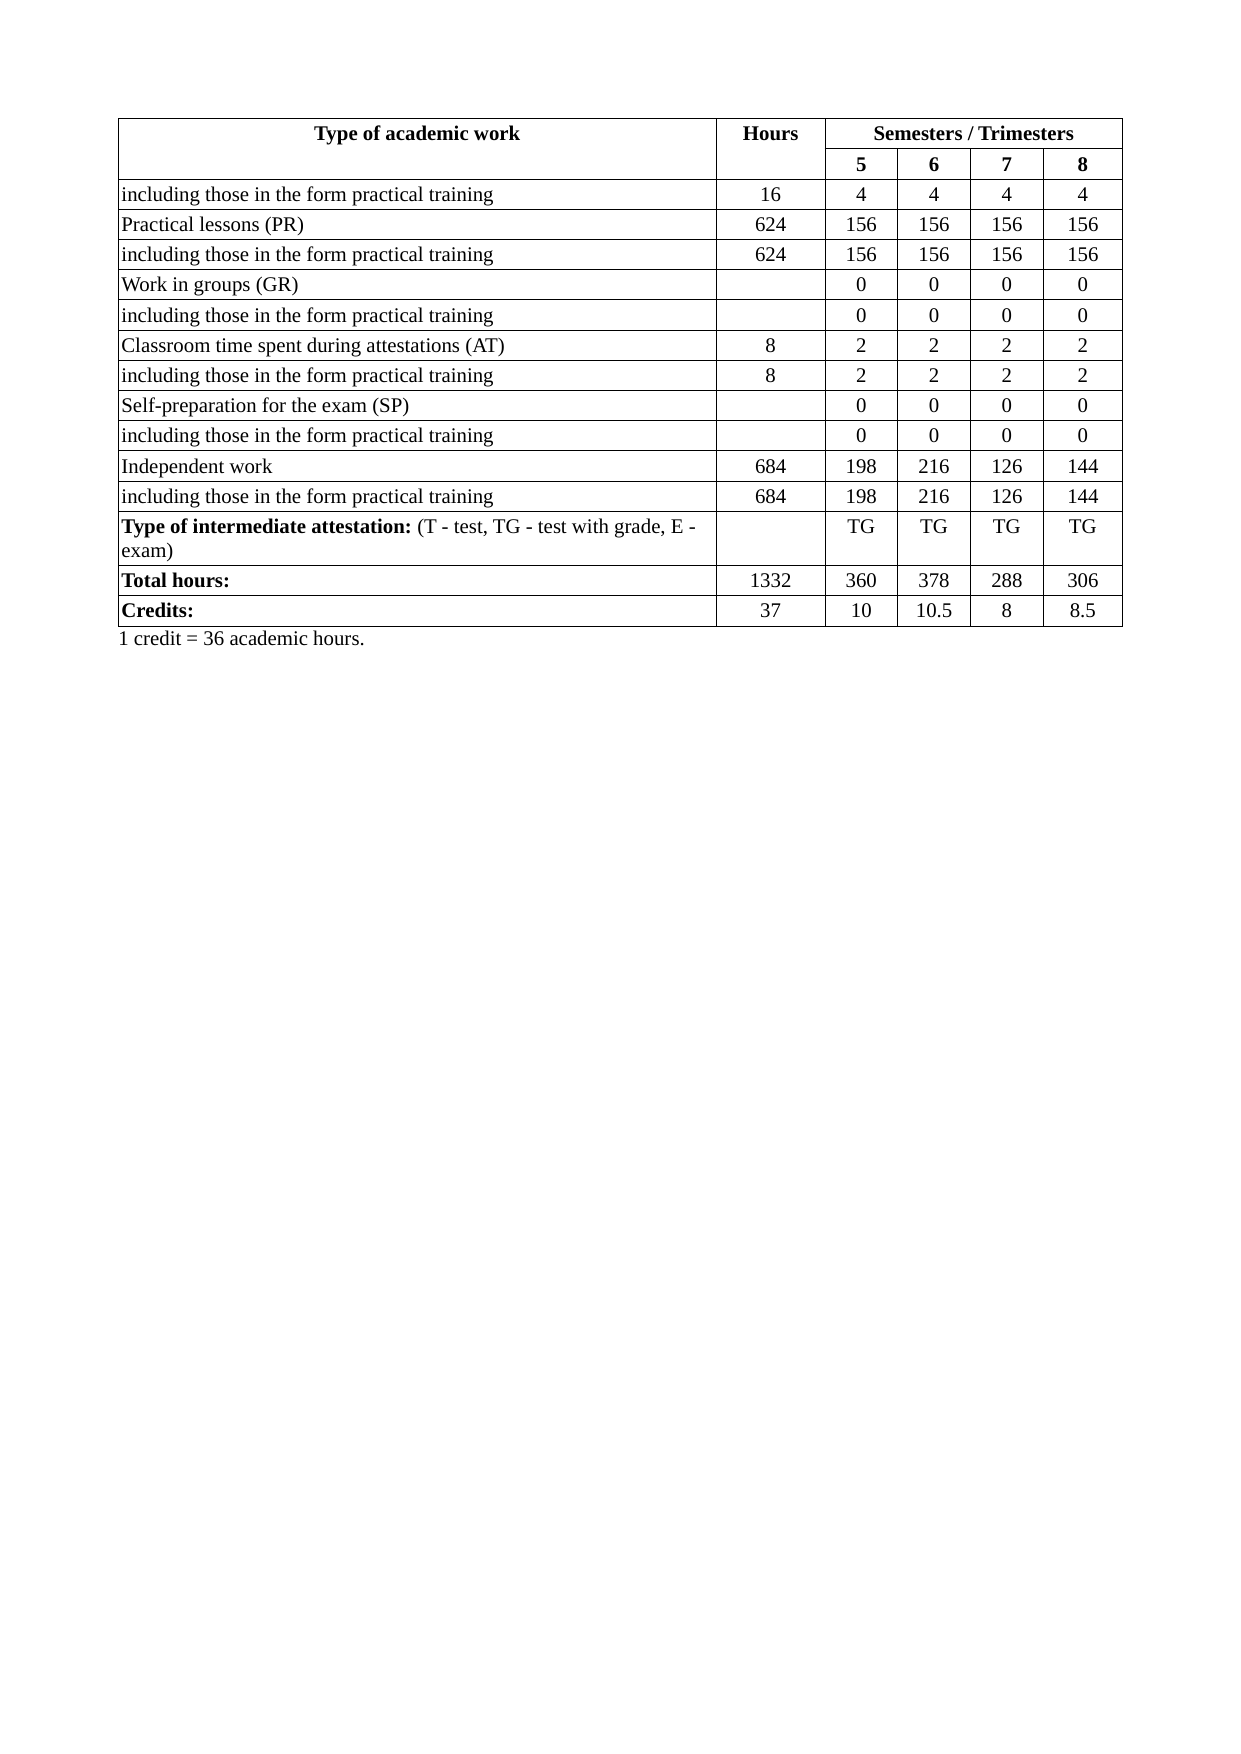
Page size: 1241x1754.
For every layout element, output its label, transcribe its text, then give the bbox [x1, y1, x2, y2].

table_cell 7 [971, 149, 1043, 178]
table_cell 156 [898, 240, 970, 269]
table_cell including those in the form practical training [119, 361, 716, 390]
table_cell 198 [826, 482, 897, 511]
table_cell 216 [898, 451, 970, 481]
table_cell 8 [717, 361, 825, 390]
text 1 credit = 36 academic hours. [118, 627, 1122, 650]
table_cell 0 [898, 391, 970, 420]
table_cell 156 [1044, 240, 1122, 269]
table_cell including those in the form practical training [119, 300, 716, 329]
table_cell 0 [826, 300, 897, 329]
table_cell TG [971, 512, 1043, 565]
table_cell 126 [971, 451, 1043, 481]
table_cell 0 [971, 421, 1043, 450]
table_cell 10 [826, 596, 897, 626]
table_cell 156 [971, 240, 1043, 269]
table_cell 10.5 [898, 596, 970, 626]
table_cell 306 [1044, 566, 1122, 595]
table_cell 156 [1044, 210, 1122, 239]
table_cell 2 [826, 331, 897, 360]
table_cell 0 [1044, 421, 1122, 450]
table_cell 0 [1044, 300, 1122, 329]
table_cell 4 [826, 180, 897, 209]
table_cell 8 [1044, 149, 1122, 178]
table_cell Type of intermediate attestation: (T - test, TG - test with grade, E - exam) [119, 512, 716, 565]
table_cell including those in the form practical training [119, 482, 716, 511]
table_cell 8 [717, 331, 825, 360]
table_cell 2 [898, 331, 970, 360]
table_cell 360 [826, 566, 897, 595]
table_cell 0 [971, 391, 1043, 420]
table_cell [717, 512, 825, 565]
table_header Type of academic work [119, 119, 716, 178]
table_cell 684 [717, 482, 825, 511]
table_cell TG [898, 512, 970, 565]
table_cell [717, 421, 825, 450]
table_cell 156 [826, 240, 897, 269]
table_cell 156 [971, 210, 1043, 239]
table_cell including those in the form practical training [119, 180, 716, 209]
table_cell 0 [898, 270, 970, 299]
table_cell 4 [898, 180, 970, 209]
table_cell 288 [971, 566, 1043, 595]
table_header Semesters / Trimesters [826, 119, 1122, 148]
table_cell 198 [826, 451, 897, 481]
table_cell 684 [717, 451, 825, 481]
table_cell [717, 300, 825, 329]
table_cell 4 [1044, 180, 1122, 209]
table_cell including those in the form practical training [119, 240, 716, 269]
table_cell 0 [826, 421, 897, 450]
table_cell Classroom time spent during attestations (AT) [119, 331, 716, 360]
table_cell 0 [826, 270, 897, 299]
table_cell 0 [971, 300, 1043, 329]
table_cell Credits: [119, 596, 716, 626]
table_cell including those in the form practical training [119, 421, 716, 450]
table_cell 156 [898, 210, 970, 239]
table_cell Practical lessons (PR) [119, 210, 716, 239]
table_cell 2 [971, 331, 1043, 360]
table_cell 16 [717, 180, 825, 209]
table_cell 2 [826, 361, 897, 390]
table_cell 0 [971, 270, 1043, 299]
table_cell 6 [898, 149, 970, 178]
table_cell 0 [1044, 270, 1122, 299]
table_cell 378 [898, 566, 970, 595]
table_cell 624 [717, 210, 825, 239]
table_cell 37 [717, 596, 825, 626]
table_cell 0 [898, 421, 970, 450]
table_cell 8 [971, 596, 1043, 626]
table_cell 2 [1044, 331, 1122, 360]
table_cell 144 [1044, 482, 1122, 511]
table_header Hours [717, 119, 825, 178]
table_cell 1332 [717, 566, 825, 595]
table_cell Work in groups (GR) [119, 270, 716, 299]
table_cell 0 [1044, 391, 1122, 420]
table_cell 156 [826, 210, 897, 239]
table_cell 144 [1044, 451, 1122, 481]
table_cell Independent work [119, 451, 716, 481]
table_cell 624 [717, 240, 825, 269]
table_cell Self-preparation for the exam (SP) [119, 391, 716, 420]
table_cell 4 [971, 180, 1043, 209]
table_cell Total hours: [119, 566, 716, 595]
table_cell 216 [898, 482, 970, 511]
table_cell 0 [826, 391, 897, 420]
table_cell 2 [1044, 361, 1122, 390]
table_cell TG [1044, 512, 1122, 565]
table_cell TG [826, 512, 897, 565]
table_cell 8.5 [1044, 596, 1122, 626]
table_cell [717, 270, 825, 299]
table_cell 0 [898, 300, 970, 329]
table_cell 2 [971, 361, 1043, 390]
table_cell [717, 391, 825, 420]
table_cell 5 [826, 149, 897, 178]
table_cell 126 [971, 482, 1043, 511]
table_cell 2 [898, 361, 970, 390]
